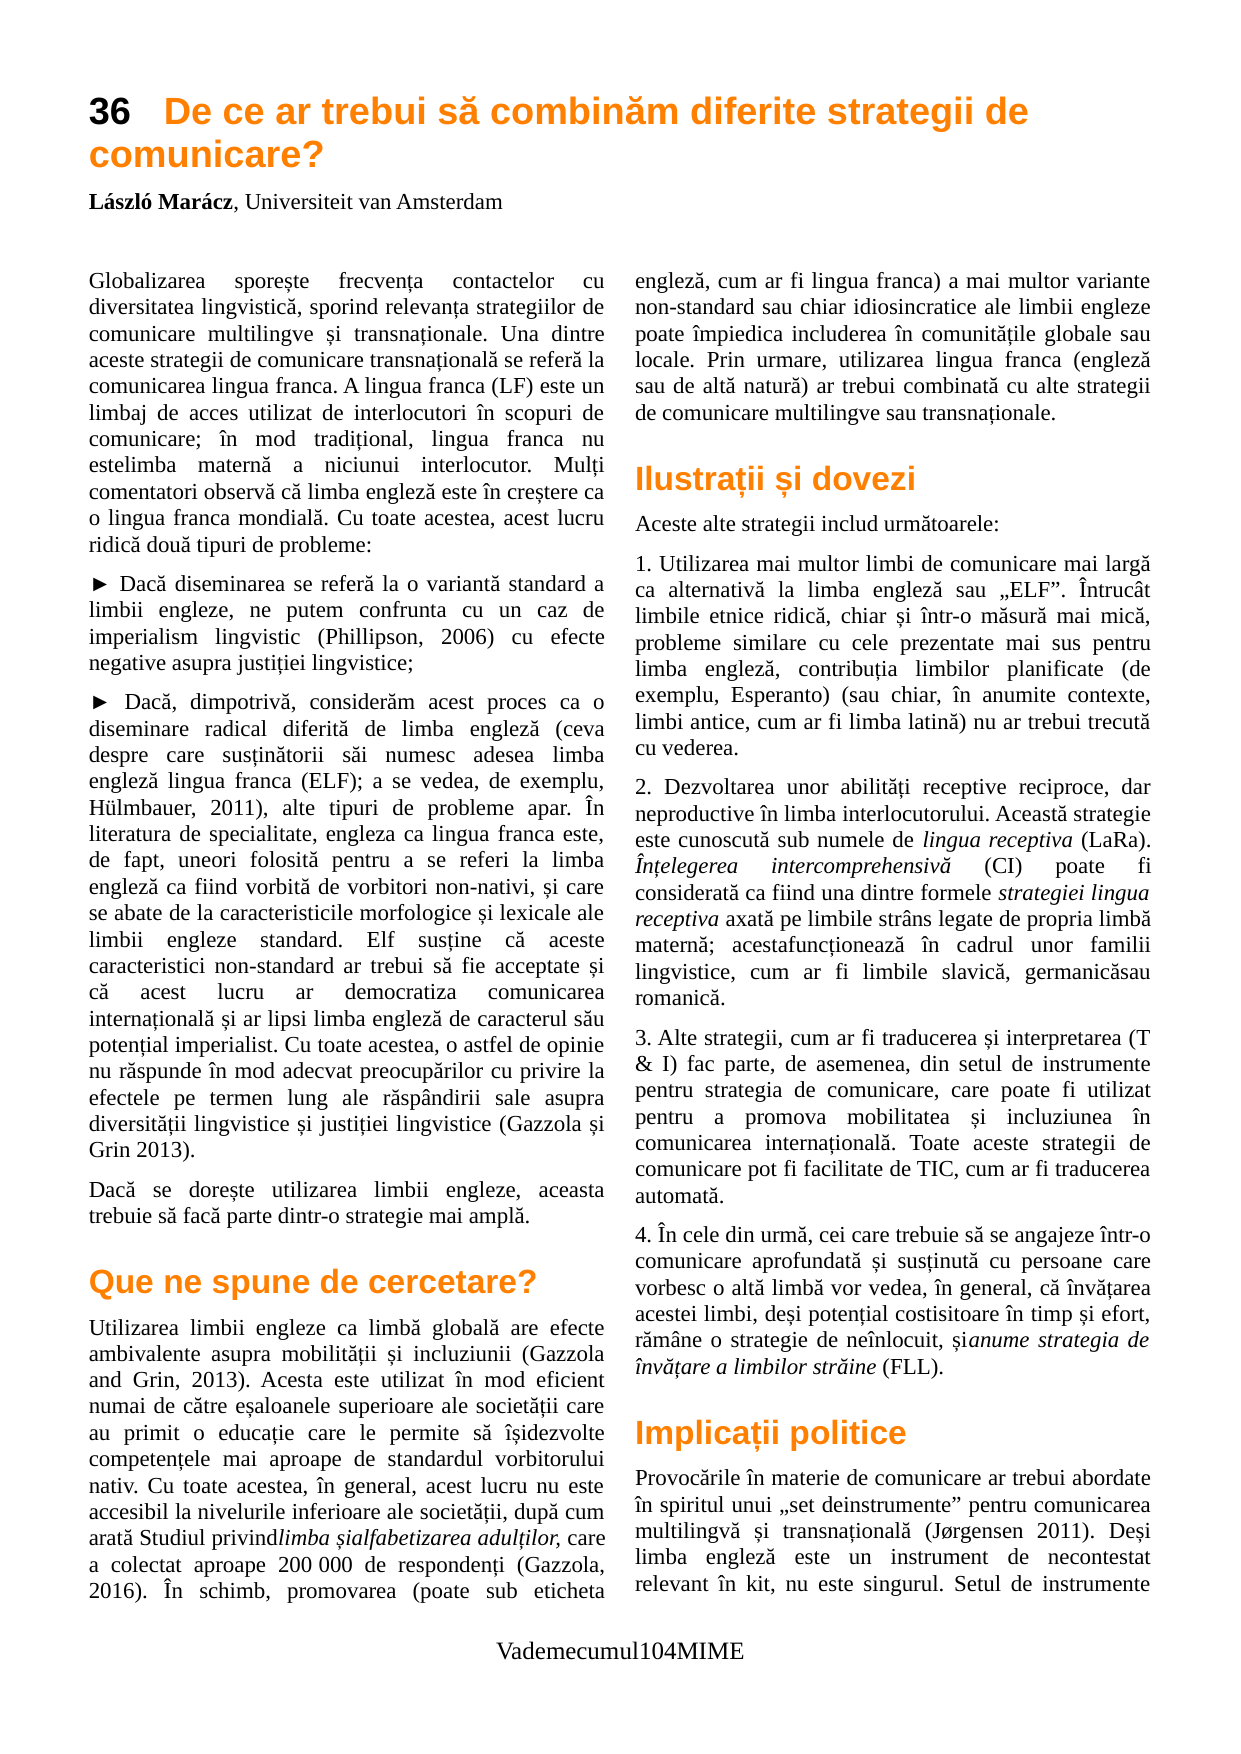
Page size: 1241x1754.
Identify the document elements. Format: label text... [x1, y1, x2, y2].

subtitle Implicații politice [635, 1413, 1152, 1452]
text 2. Dezvoltarea unor abilități receptive reciproce, dar neproductive în limba interlocutorului. Această strategie este cunoscută sub numele de lingua receptiva (LaRa). Înțelegerea intercomprehensivă (CI) poate fi considerată ca fiind una dintre formele strategiei lingua receptiva axată pe limbile strâns legate de propria limbă maternă; acestafuncționează în cadrul unor familii lingvistice, cum ar fi limbile slavică, germanicăsau romanică. [635, 773, 1152, 1011]
text Provocările în materie de comunicare ar trebui abordate în spiritul unui „set deinstrumente” pentru comunicarea multilingvă și transnațională (Jørgensen 2011). Deși limba engleză este un instrument de necontestat relevant în kit, nu este singurul. Setul de instrumente [635, 1464, 1152, 1596]
text Dacă se dorește utilizarea limbii engleze, aceasta trebuie să facă parte dintr-o strategie mai amplă. [88, 1176, 605, 1228]
text 3. Alte strategii, cum ar fi traducerea și interpretarea (T & I) fac parte, de asemenea, din setul de instrumente pentru strategia de comunicare, care poate fi utilizat pentru a promova mobilitatea și incluziunea în comunicarea internațională. Toate aceste strategii de comunicare pot fi facilitate de TIC, cum ar fi traducerea automată. [635, 1024, 1152, 1208]
text 1. Utilizarea mai multor limbi de comunicare mai largă ca alternativă la limba engleză sau „ELF”. Întrucât limbile etnice ridică, chiar și într-o măsură mai mică, probleme similare cu cele prezentate mai sus pentru limba engleză, contribuția limbilor planificate (de exemplu, Esperanto) (sau chiar, în anumite contexte, limbi antice, cum ar fi limba latină) nu ar trebui trecută cu vederea. [635, 549, 1152, 760]
text 4. În cele din urmă, cei care trebuie să se angajeze într-o comunicare aprofundată și susținută cu persoane care vorbesc o altă limbă vor vedea, în general, că învățarea acestei limbi, deși potențial costisitoare în timp și efort, rămâne o strategie de neînlocuit, șianume strategia de învățare a limbilor străine (FLL). [635, 1221, 1152, 1379]
text Aceste alte strategii includ următoarele: [635, 510, 1152, 537]
text ► Dacă diseminarea se referă la o variantă standard a limbii engleze, ne putem confrunta cu un caz de imperialism lingvistic (Phillipson, 2006) cu efecte negative asupra justiției lingvistice; [88, 570, 605, 675]
text Globalizarea sporește frecvența contactelor cu diversitatea lingvistică, sporind relevanța strategiilor de comunicare multilingve și transnaționale. Una dintre aceste strategii de comunicare transnațională se referă la comunicarea lingua franca. A lingua franca (LF) este un limbaj de acces utilizat de interlocutori în scopuri de comunicare; în mod tradițional, lingua franca nu estelimba maternă a niciunui interlocutor. Mulți comentatori observă că limba engleză este în creștere ca o lingua franca mondială. Cu toate acestea, acest lucru ridică două tipuri de probleme: [88, 267, 605, 557]
text Utilizarea limbii engleze ca limbă globală are efecte ambivalente asupra mobilității și incluziunii (Gazzola and Grin, 2013). Acesta este utilizat în mod eficient numai de către eșaloanele superioare ale societății care au primit o educație care le permite să îșidezvolte competențele mai aproape de standardul vorbitorului nativ. Cu toate acestea, în general, acest lucru nu este accesibil la nivelurile inferioare ale societății, după cum arată Studiul privindlimba șialfabetizarea adulților, care a colectat aproape 200 000 de respondenți (Gazzola, 2016). În schimb, promovarea (poate sub eticheta [88, 1313, 605, 1603]
text engleză, cum ar fi lingua franca) a mai multor variante non-standard sau chiar idiosincratice ale limbii engleze poate împiedica includerea în comunitățile globale sau locale. Prin urmare, utilizarea lingua franca (engleză sau de altă natură) ar trebui combinată cu alte strategii de comunicare multilingve sau transnaționale. [635, 267, 1152, 425]
text ► Dacă, dimpotrivă, considerăm acest proces ca o diseminare radical diferită de limba engleză (ceva despre care susținătorii săi numesc adesea limba engleză lingua franca (ELF); a se vedea, de exemplu, Hülmbauer, 2011), alte tipuri de probleme apar. În literatura de specialitate, engleza ca lingua franca este, de fapt, uneori folosită pentru a se referi la limba engleză ca fiind vorbită de vorbitori non-nativi, și care se abate de la caracteristicile morfologice și lexicale ale limbii engleze standard. Elf susține că aceste caracteristici non-standard ar trebui să fie acceptate și că acest lucru ar democratiza comunicarea internațională și ar lipsi limba engleză de caracterul său potențial imperialist. Cu toate acestea, o astfel de opinie nu răspunde în mod adecvat preocupărilor cu privire la efectele pe termen lung ale răspândirii sale asupra diversității lingvistice și justiției lingvistice (Gazzola și Grin 2013). [88, 688, 605, 1163]
text László Marácz, Universiteit van Amsterdam [88, 188, 1152, 215]
subtitle Que ne spune de cercetare? [88, 1262, 605, 1301]
subtitle De ce ar trebui să combinăm diferite strategii de comunicare? [88, 88, 1152, 176]
subtitle Ilustrații și dovezi [635, 459, 1152, 498]
